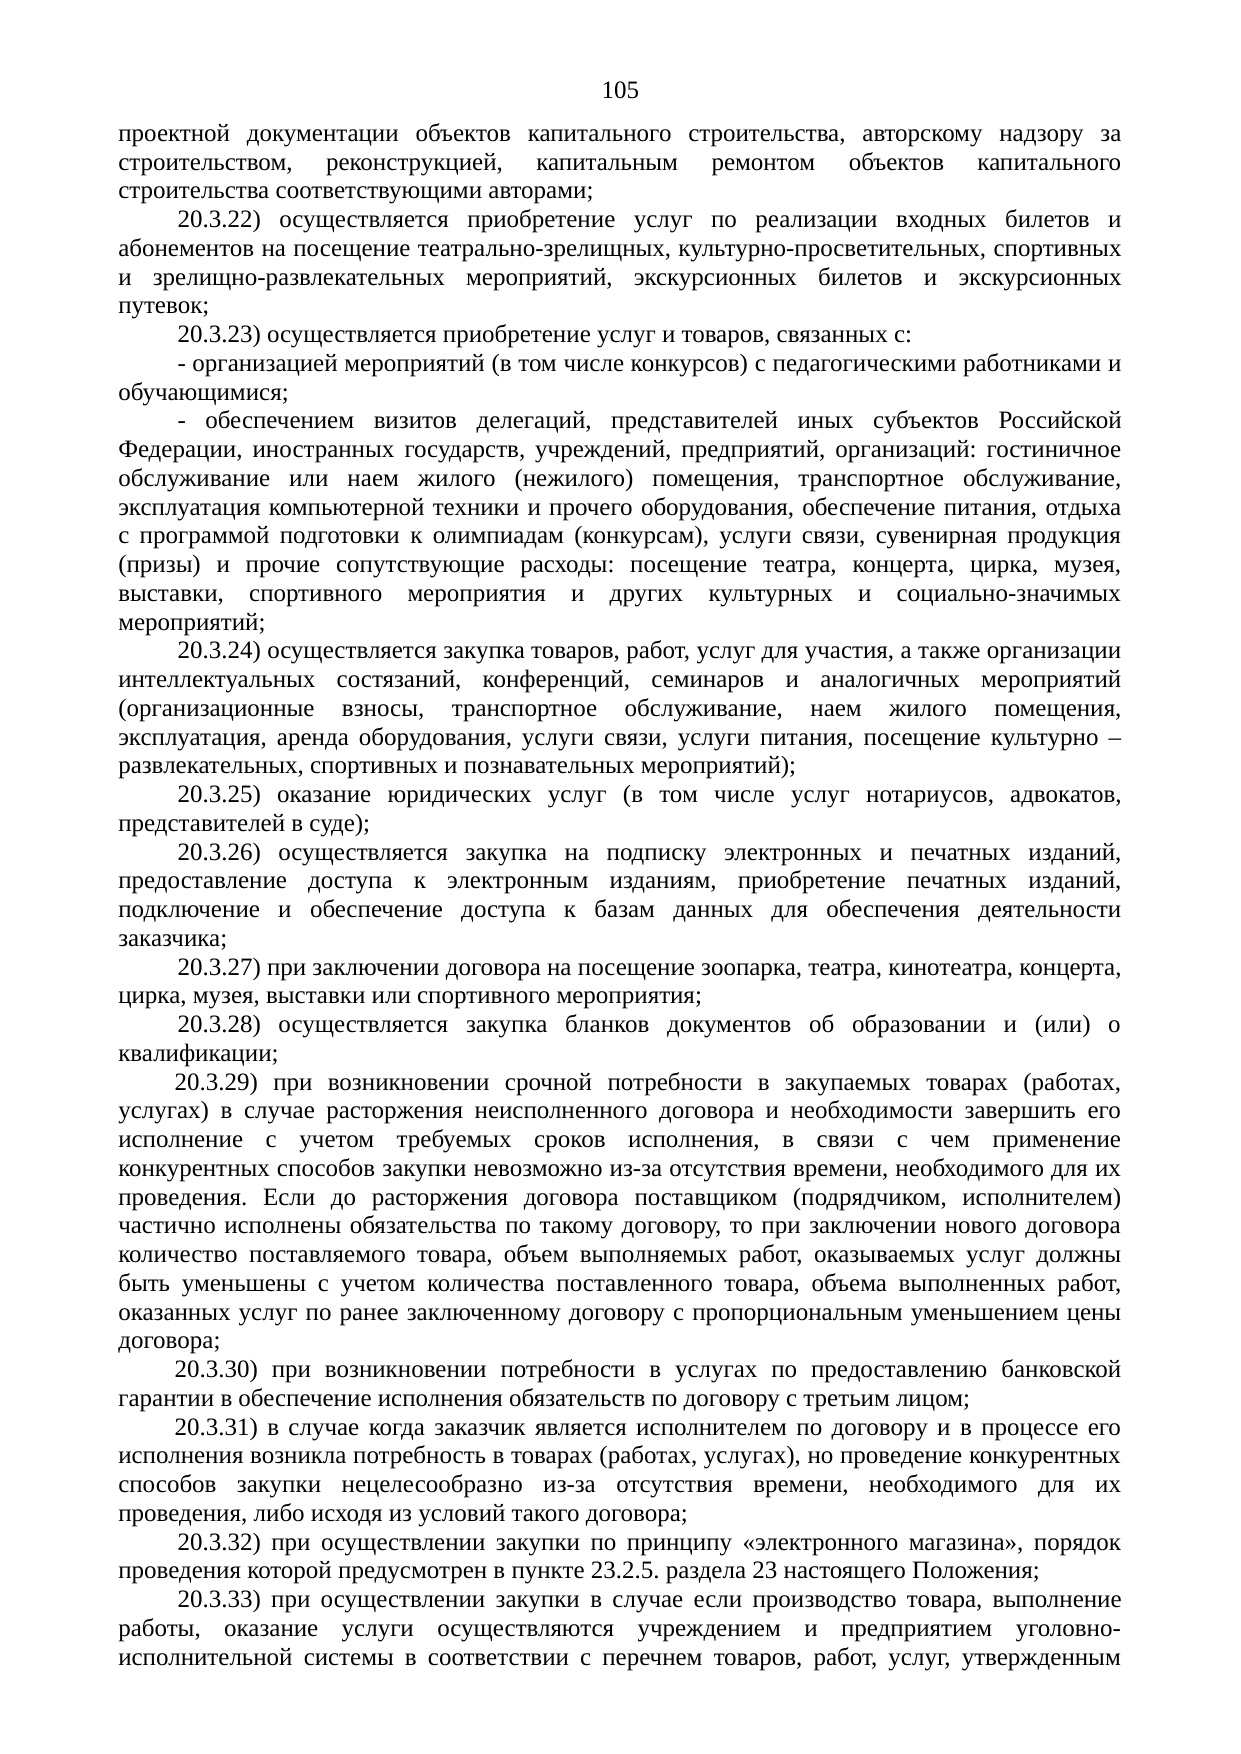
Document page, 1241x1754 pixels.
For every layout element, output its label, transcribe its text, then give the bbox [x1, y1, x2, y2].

text 20.3.26) осуществляется закупка на подписку электронных и печатных изданий, предоставление доступа к электронным изданиям, приобретение печатных изданий, подключение и обеспечение доступа к базам данных для обеспечения деятельности заказчика; [118, 837, 1122, 952]
text 20.3.25) оказание юридических услуг (в том числе услуг нотариусов, адвокатов, представителей в суде); [118, 779, 1122, 837]
text 20.3.29) при возникновении срочной потребности в закупаемых товарах (работах, услугах) в случае расторжения неисполненного договора и необходимости завершить его исполнение с учетом требуемых сроков исполнения, в связи с чем применение конкурентных способов закупки невозможно из-за отсутствия времени, необходимого для их проведения. Если до расторжения договора поставщиком (подрядчиком, исполнителем) частично исполнены обязательства по такому договору, то при заключении нового договора количество поставляемого товара, объем выполняемых работ, оказываемых услуг должны быть уменьшены с учетом количества поставленного товара, объема выполненных работ, оказанных услуг по ранее заключенному договору с пропорциональным уменьшением цены договора; [118, 1067, 1122, 1354]
text 20.3.27) при заключении договора на посещение зоопарка, театра, кинотеатра, концерта, цирка, музея, выставки или спортивного мероприятия; [118, 952, 1122, 1009]
text проектной документации объектов капитального строительства, авторскому надзору за строительством, реконструкцией, капитальным ремонтом объектов капитального строительства соответствующими авторами; [118, 118, 1122, 204]
text 20.3.23) осуществляется приобретение услуг и товаров, связанных с: [118, 319, 1122, 348]
text - обеспечением визитов делегаций, представителей иных субъектов Российской Федерации, иностранных государств, учреждений, предприятий, организаций: гостиничное обслуживание или наем жилого (нежилого) помещения, транспортное обслуживание, эксплуатация компьютерной техники и прочего оборудования, обеспечение питания, отдыха с программой подготовки к олимпиадам (конкурсам), услуги связи, сувенирная продукция (призы) и прочие сопутствующие расходы: посещение театра, концерта, цирка, музея, выставки, спортивного мероприятия и других культурных и социально-значимых мероприятий; [118, 406, 1122, 636]
text 20.3.32) при осуществлении закупки по принципу «электронного магазина», порядок проведения которой предусмотрен в пункте 23.2.5. раздела 23 настоящего Положения; [118, 1527, 1122, 1584]
text 20.3.31) в случае когда заказчик является исполнителем по договору и в процессе его исполнения возникла потребность в товарах (работах, услугах), но проведение конкурентных способов закупки нецелесообразно из-за отсутствия времени, необходимого для их проведения, либо исходя из условий такого договора; [118, 1412, 1122, 1527]
text 20.3.28) осуществляется закупка бланков документов об образовании и (или) о квалификации; [118, 1009, 1122, 1067]
text 20.3.30) при возникновении потребности в услугах по предоставлению банковской гарантии в обеспечение исполнения обязательств по договору с третьим лицом; [118, 1354, 1122, 1412]
text - организацией мероприятий (в том числе конкурсов) с педагогическими работниками и обучающимися; [118, 348, 1122, 406]
text 20.3.24) осуществляется закупка товаров, работ, услуг для участия, а также организации интеллектуальных состязаний, конференций, семинаров и аналогичных мероприятий (организационные взносы, транспортное обслуживание, наем жилого помещения, эксплуатация, аренда оборудования, услуги связи, услуги питания, посещение культурно – развлекательных, спортивных и познавательных мероприятий); [118, 636, 1122, 779]
text 20.3.22) осуществляется приобретение услуг по реализации входных билетов и абонементов на посещение театрально-зрелищных, культурно-просветительных, спортивных и зрелищно-развлекательных мероприятий, экскурсионных билетов и экскурсионных путевок; [118, 204, 1122, 319]
text 20.3.33) при осуществлении закупки в случае если производство товара, выполнение работы, оказание услуги осуществляются учреждением и предприятием уголовно-исполнительной системы в соответствии с перечнем товаров, работ, услуг, утвержденным [118, 1584, 1122, 1671]
